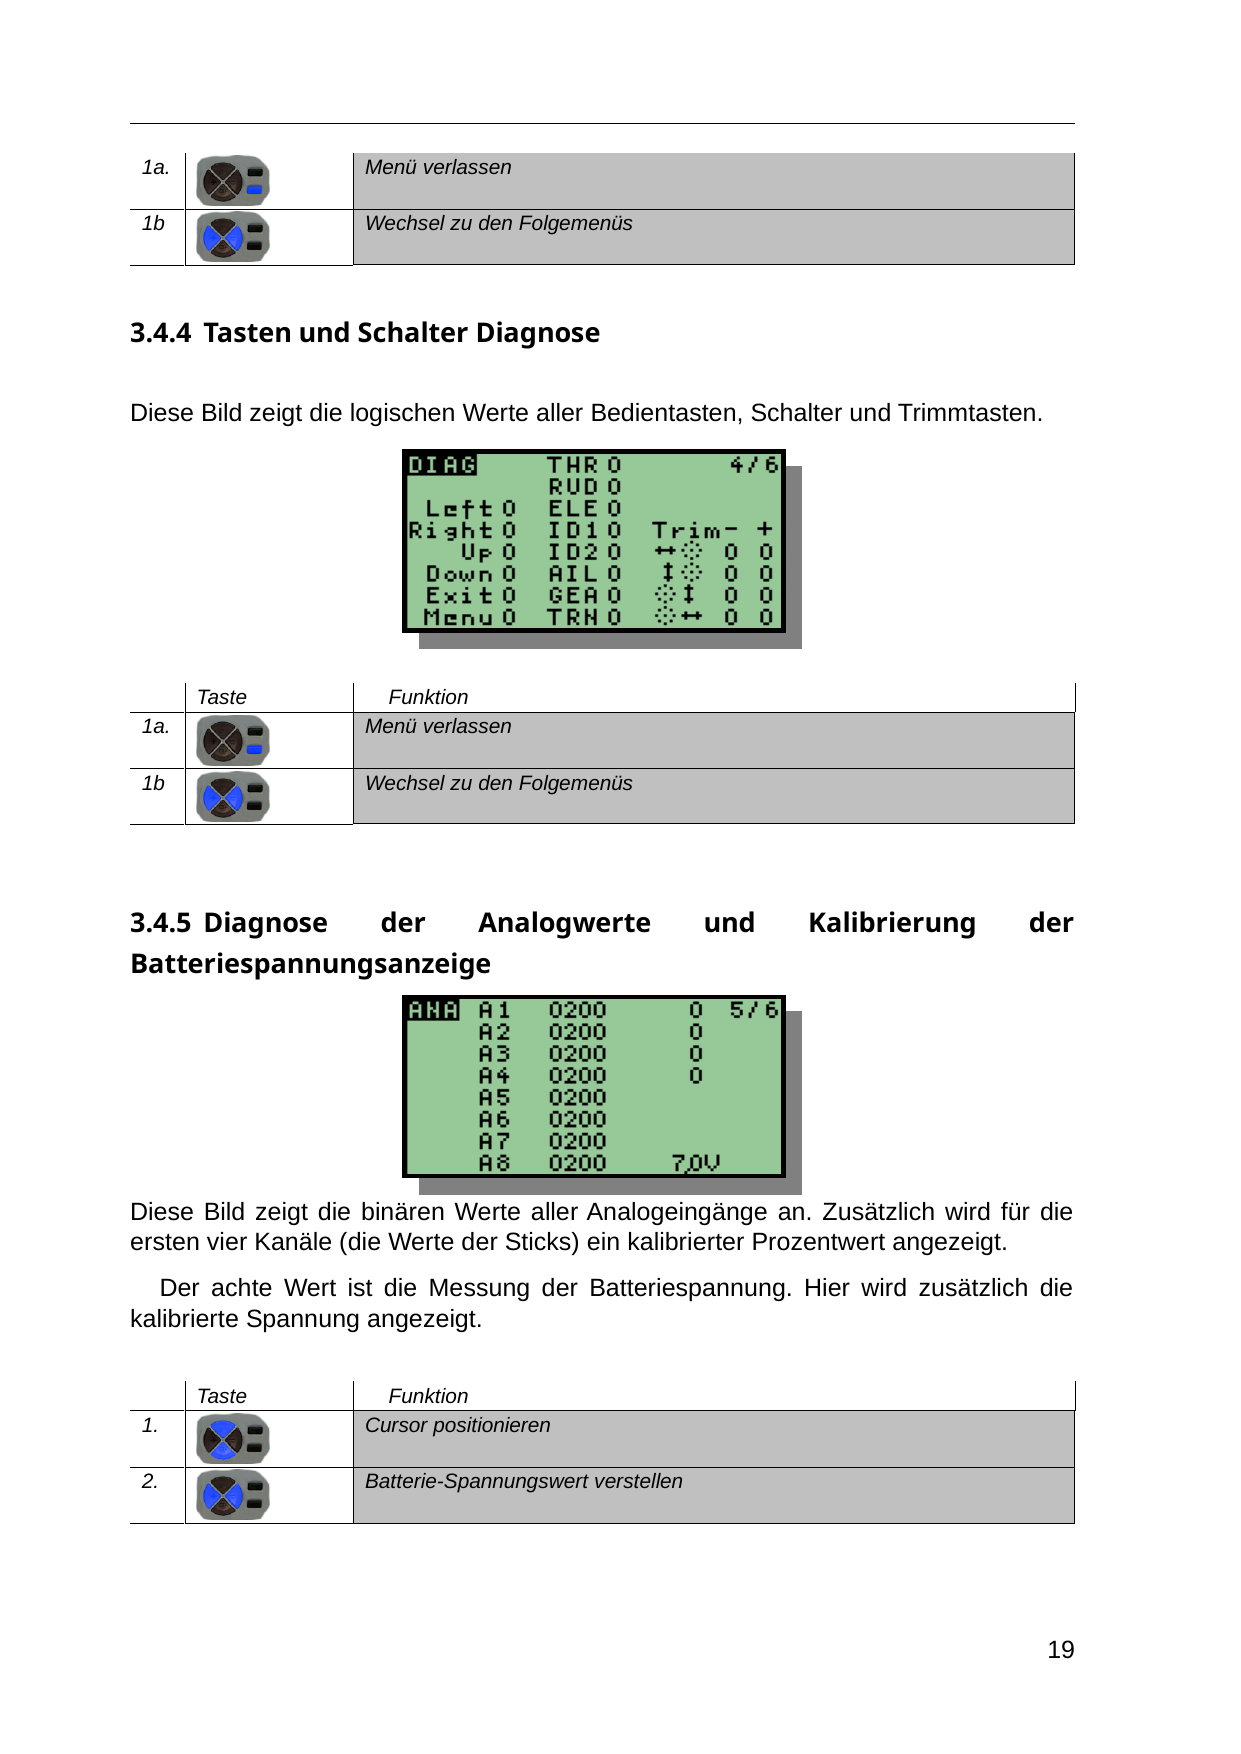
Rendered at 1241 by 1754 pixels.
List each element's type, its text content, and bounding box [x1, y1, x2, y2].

picture [196, 1469, 271, 1520]
picture [196, 715, 271, 766]
table_header Funktion [354, 1381, 1075, 1410]
picture [407, 454, 781, 628]
table_cell Menü verlassen [354, 713, 1074, 768]
text Diese Bild zeigt die logischen Werte aller Bedientasten, Schalter und Trimmtasten. [130, 399, 1075, 427]
table_header Taste [186, 1381, 353, 1410]
table_header Taste [186, 683, 353, 712]
table_cell [186, 769, 353, 824]
text Diese Bild zeigt die binären Werte aller Analogeingänge an. Zusätzlich wird für die ersten vier Kanäle (die Werte der Sticks) ein kalibrierter Prozentwert angezeigt. [130, 1174, 1075, 1256]
picture [196, 211, 271, 262]
picture [196, 155, 271, 206]
table_cell 1. [130, 1411, 184, 1467]
subtitle Tasten und Schalter Diagnose [130, 313, 1075, 350]
picture [407, 999, 781, 1174]
table_cell 1b [130, 769, 184, 824]
table_cell Batterie-Spannungswert verstellen [354, 1468, 1074, 1523]
table_header [130, 1381, 184, 1410]
table_cell [186, 1468, 353, 1523]
table_header Funktion [354, 683, 1075, 712]
subtitle Diagnose der Analogwerte und Kalibrierung der Batteriespannungsanzeige [130, 903, 1075, 981]
table_cell 1a. [130, 713, 184, 768]
picture [196, 1413, 271, 1464]
table_cell 2. [130, 1468, 184, 1523]
table_cell 1a. [130, 153, 184, 209]
table_cell Wechsel zu den Folgemenüs [354, 769, 1074, 823]
text Der achte Wert ist die Messung der Batteriespannung. Hier wird zusätzlich die kalibrierte Spannung angezeigt. [130, 1274, 1075, 1333]
table_cell Wechsel zu den Folgemenüs [354, 210, 1074, 264]
table_cell 1b [130, 210, 184, 265]
table_cell Cursor positionieren [354, 1411, 1074, 1467]
table_cell Menü verlassen [354, 153, 1074, 209]
table_cell [186, 713, 353, 768]
picture [196, 771, 271, 822]
table_header [130, 683, 184, 712]
table_cell [186, 210, 353, 265]
table_cell [186, 153, 353, 209]
table_cell [186, 1411, 353, 1467]
